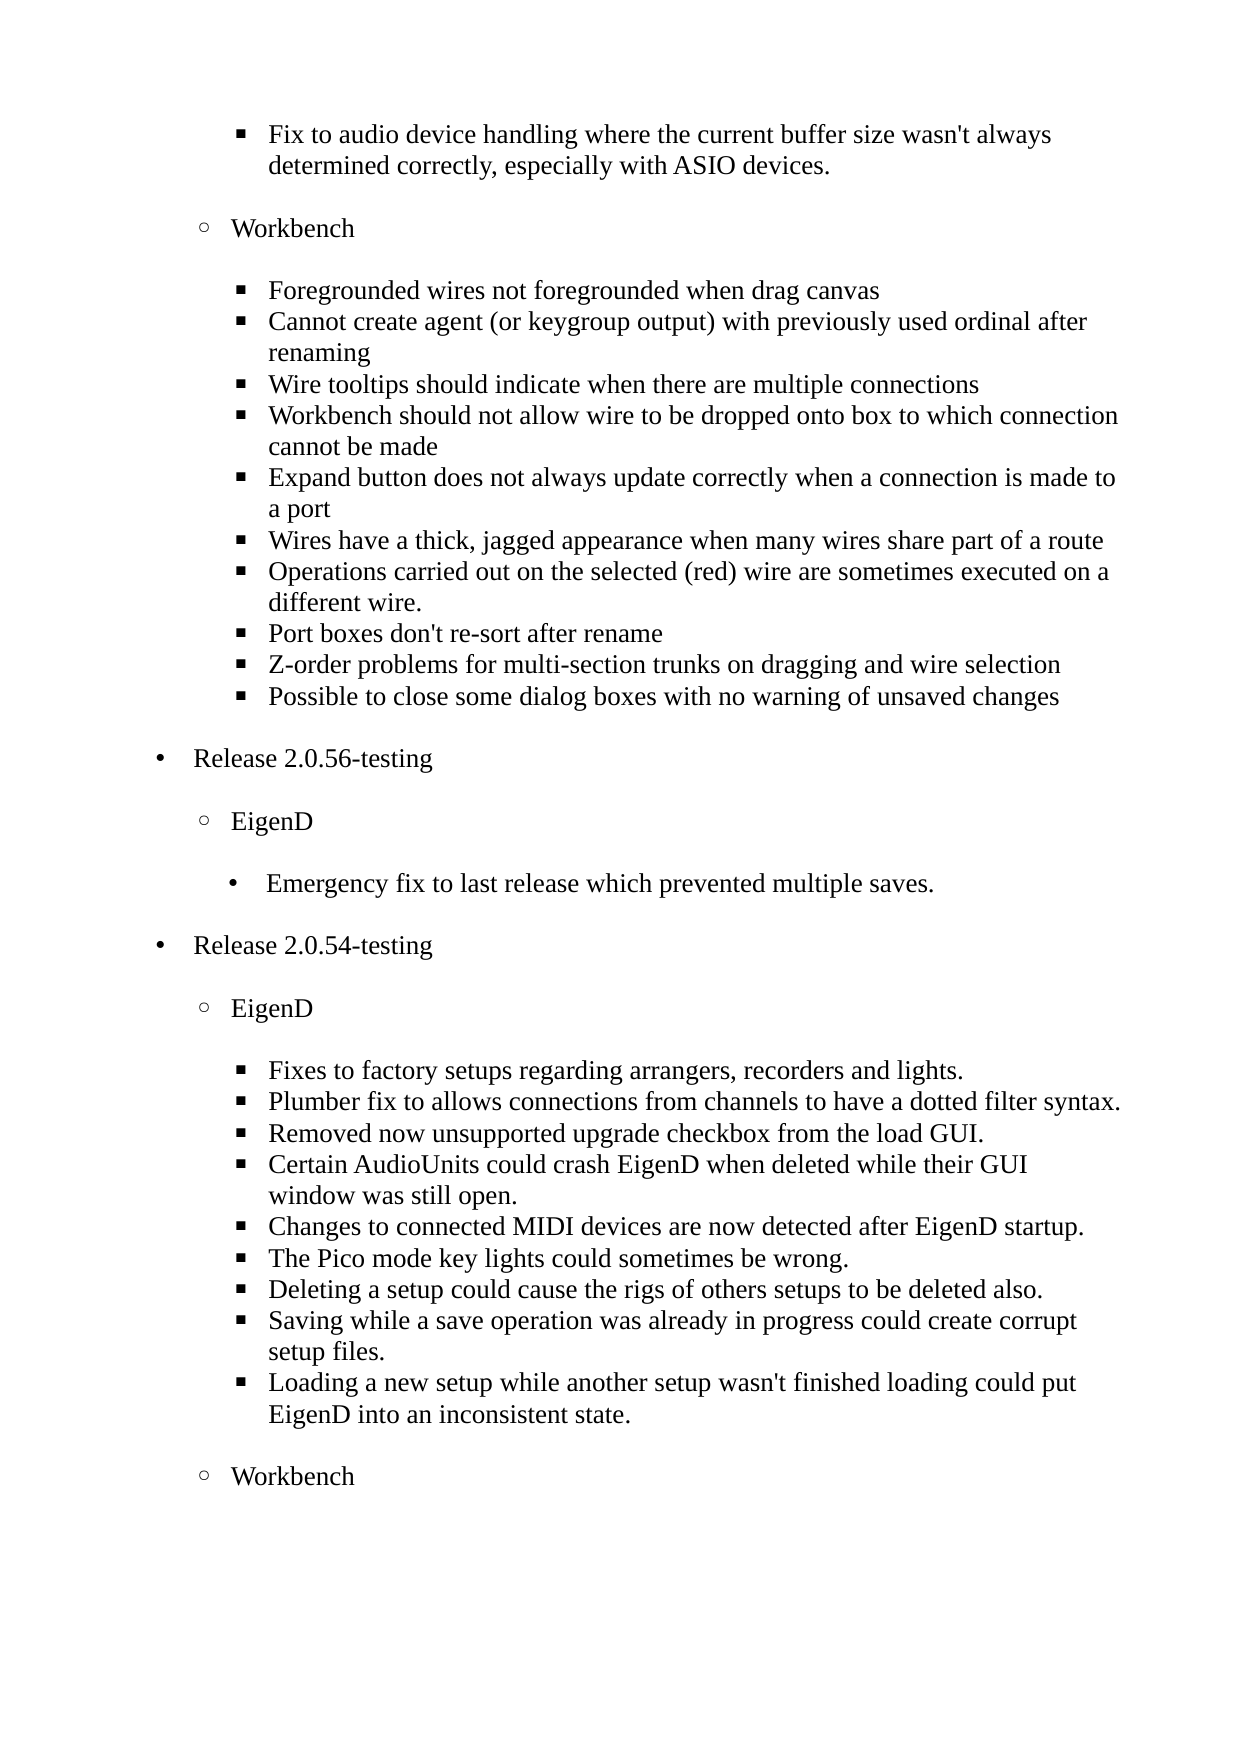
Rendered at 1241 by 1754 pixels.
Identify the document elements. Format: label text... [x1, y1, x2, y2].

list Changes to connected MIDI devices are now detected after EigenD startup. [231, 1210, 1122, 1242]
list Plumber fix to allows connections from channels to have a dotted filter syntax. [231, 1086, 1122, 1117]
list Cannot create agent (or keygroup output) with previously used ordinal after renaming [231, 305, 1122, 368]
list Port boxes don't re-sort after rename [231, 617, 1122, 649]
list Workbench [193, 1460, 1122, 1491]
list EigenD [193, 805, 1122, 836]
list Z-order problems for multi-section trunks on dragging and wire selection [231, 649, 1122, 680]
list Wires have a thick, jagged appearance when many wires share part of a route [231, 524, 1122, 555]
list Fix to audio device handling where the current buffer size wasn't always determined correctly, especially with ASIO devices. [231, 118, 1122, 181]
list Certain AudioUnits could crash EigenD when deleted while their GUI window was still open. [231, 1148, 1122, 1210]
list Deleting a setup could cause the rigs of others setups to be deleted also. [231, 1273, 1122, 1304]
list Release 2.0.56-testing [156, 742, 1122, 773]
list Emergency fix to last release which prevented multiple saves. [228, 867, 1122, 898]
list The Pico mode key lights could sometimes be wrong. [231, 1242, 1122, 1273]
list Saving while a save operation was already in progress could create corrupt setup files. [231, 1304, 1122, 1367]
list Operations carried out on the selected (red) wire are sometimes executed on a different wire. [231, 555, 1122, 617]
list Foregrounded wires not foregrounded when drag canvas [231, 274, 1122, 305]
list Loading a new setup while another setup wasn't finished loading could put EigenD into an inconsistent state. [231, 1367, 1122, 1429]
list Possible to close some dialog boxes with no warning of unsaved changes [231, 680, 1122, 711]
list Workbench [193, 212, 1122, 243]
list Workbench should not allow wire to be dropped onto box to which connection cannot be made [231, 399, 1122, 461]
list Wire tooltips should indicate when there are multiple connections [231, 368, 1122, 399]
list Removed now unsupported upgrade checkbox from the load GUI. [231, 1117, 1122, 1148]
list Release 2.0.54-testing [156, 929, 1122, 961]
list Expand button does not always update correctly when a connection is made to a port [231, 461, 1122, 524]
list EigenD [193, 992, 1122, 1023]
list Fixes to factory setups regarding arrangers, recorders and lights. [231, 1054, 1122, 1086]
